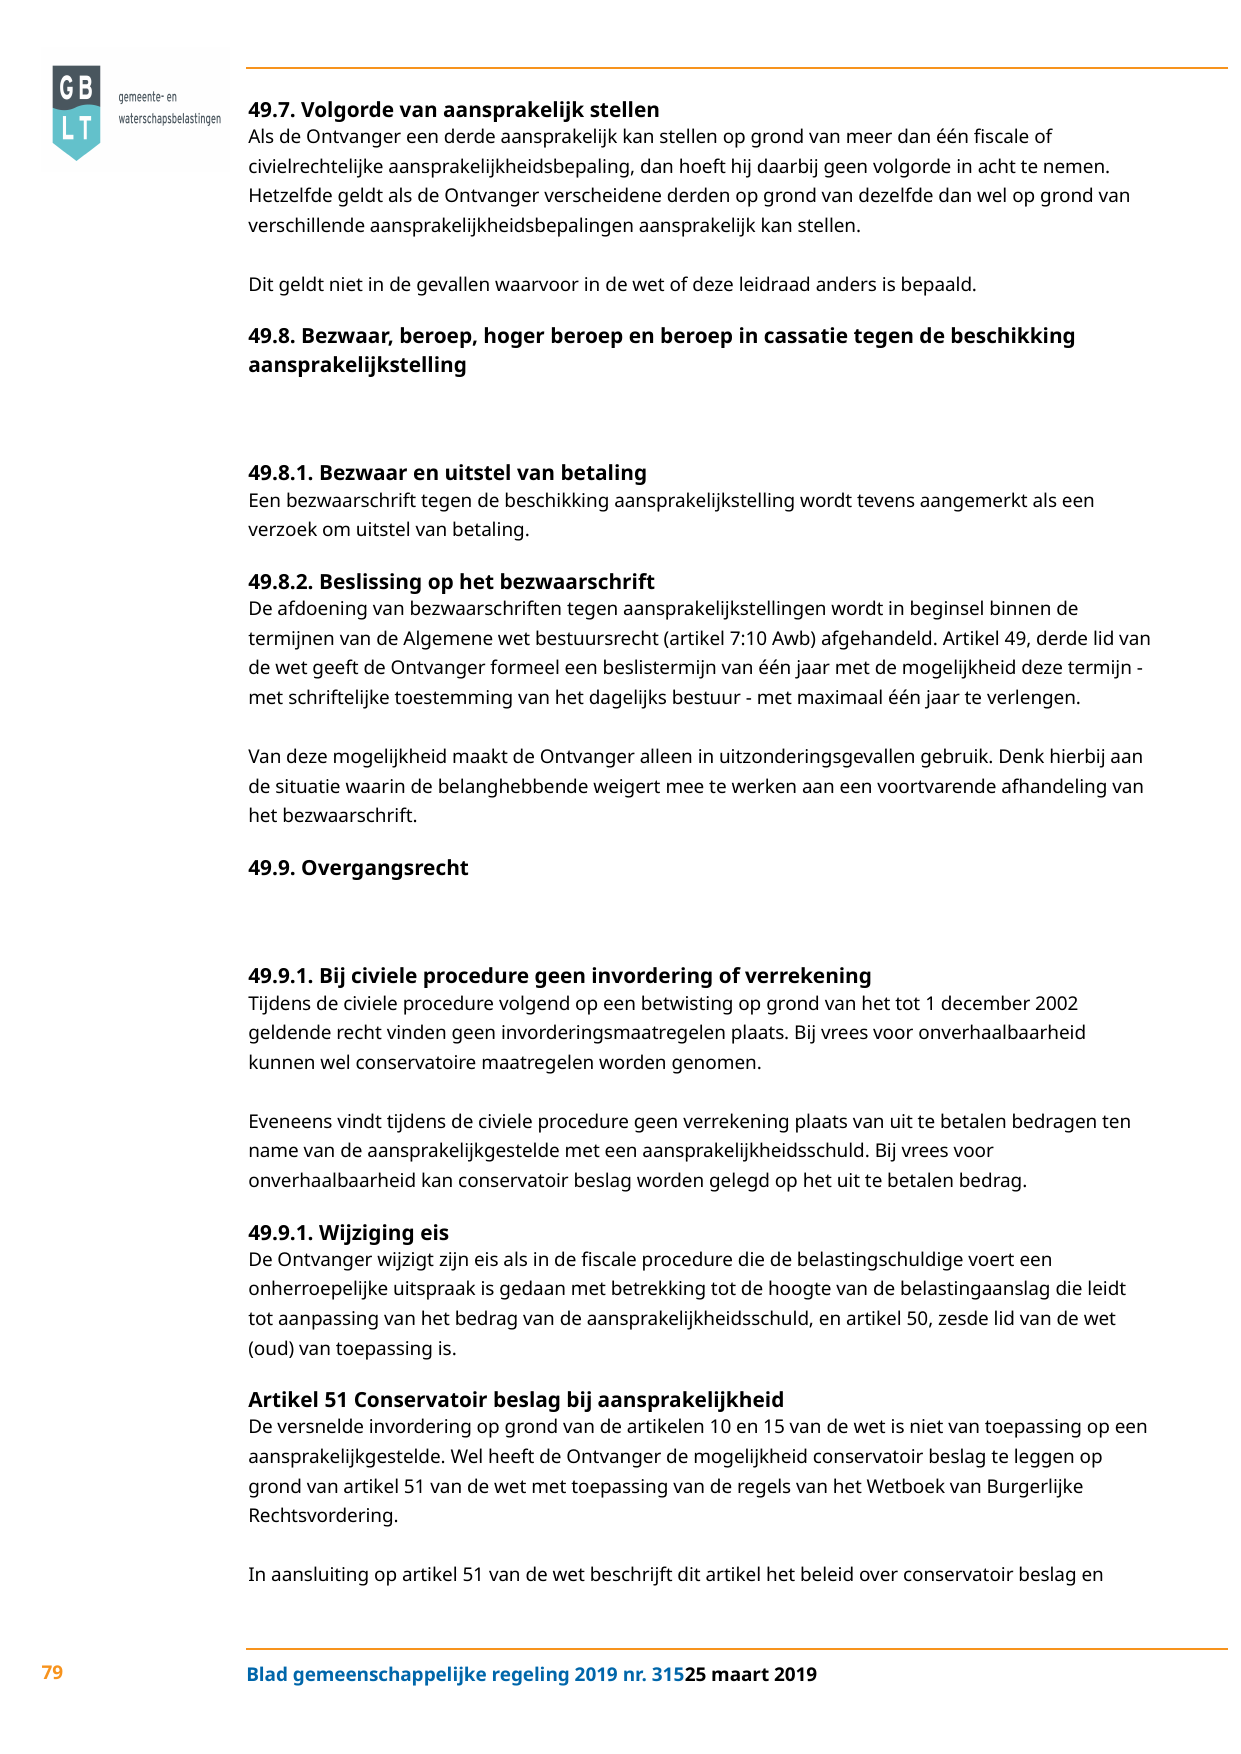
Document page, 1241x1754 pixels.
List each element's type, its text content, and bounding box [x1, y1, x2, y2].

text In aansluiting op artikel 51 van de wet beschrijft dit artikel het beleid over conservatoir beslag en [248, 1562, 1152, 1587]
text 49.8. Bezwaar, beroep, hoger beroep en beroep in cassatie tegen de beschikking aansprakelijkstelling [248, 322, 1152, 378]
text Artikel 51 Conservatoir beslag bij aansprakelijkheid [248, 1385, 1152, 1414]
text Tijdens de civiele procedure volgend op een betwisting op grond van het tot 1 december 2002 geldende recht vinden geen invorderingsmaatregelen plaats. Bij vrees voor onverhaalbaarheid kunnen wel conservatoire maatregelen worden genomen. [248, 990, 1152, 1074]
text De afdoening van bezwaarschriften tegen aansprakelijkstellingen wordt in beginsel binnen de termijnen van de Algemene wet bestuursrecht (artikel 7:10 Awb) afgehandeld. Artikel 49, derde lid van de wet geeft de Ontvanger formeel een beslistermijn van één jaar met de mogelijkheid deze termijn - met schriftelijke toestemming van het dagelijks bestuur - met maximaal één jaar te verlengen. [248, 595, 1152, 710]
text Als de Ontvanger een derde aansprakelijk kan stellen op grond van meer dan één fiscale of civielrechtelijke aansprakelijkheidsbepaling, dan hoeft hij daarbij geen volgorde in acht te nemen. Hetzelfde geldt als de Ontvanger verscheidene derden op grond van dezelfde dan wel op grond van verschillende aansprakelijkheidsbepalingen aansprakelijk kan stellen. [248, 123, 1152, 238]
text Dit geldt niet in de gevallen waarvoor in de wet of deze leidraad anders is bepaald. [248, 271, 1152, 297]
text Eveneens vindt tijdens de civiele procedure geen verrekening plaats van uit te betalen bedragen ten name van de aansprakelijkgestelde met een aansprakelijkheidsschuld. Bij vrees voor onverhaalbaarheid kan conservatoir beslag worden gelegd op het uit te betalen bedrag. [248, 1108, 1152, 1193]
text 49.8.2. Beslissing op het bezwaarschrift [248, 567, 1152, 595]
text 49.9. Overgangsrecht [248, 853, 1152, 881]
text 49.9.1. Bij civiele procedure geen invordering of verrekening [248, 961, 1152, 990]
picture [41, 47, 231, 172]
text De Ontvanger wijzigt zijn eis als in de fiscale procedure die de belastingschuldige voert een onherroepelijke uitspraak is gedaan met betrekking tot de hoogte van de belastingaanslag die leidt tot aanpassing van het bedrag van de aansprakelijkheidsschuld, en artikel 50, zesde lid van de wet (oud) van toepassing is. [248, 1246, 1152, 1361]
text Een bezwaarschrift tegen de beschikking aansprakelijkstelling wordt tevens aangemerkt als een verzoek om uitstel van betaling. [248, 487, 1152, 542]
text De versnelde invordering op grond van de artikelen 10 en 15 van de wet is niet van toepassing op een aansprakelijkgestelde. Wel heeft de Ontvanger de mogelijkheid conservatoir beslag te leggen op grond van artikel 51 van de wet met toepassing van de regels van het Wetboek van Burgerlijke Rechtsvordering. [248, 1414, 1152, 1528]
text 49.9.1. Wijziging eis [248, 1218, 1152, 1246]
text 49.8.1. Bezwaar en uitstel van betaling [248, 458, 1152, 487]
text Van deze mogelijkheid maakt de Ontvanger alleen in uitzonderingsgevallen gebruik. Denk hierbij aan de situatie waarin de belanghebbende weigert mee te werken aan een voortvarende afhandeling van het bezwaarschrift. [248, 743, 1152, 828]
text 49.7. Volgorde van aansprakelijk stellen [248, 95, 1152, 123]
